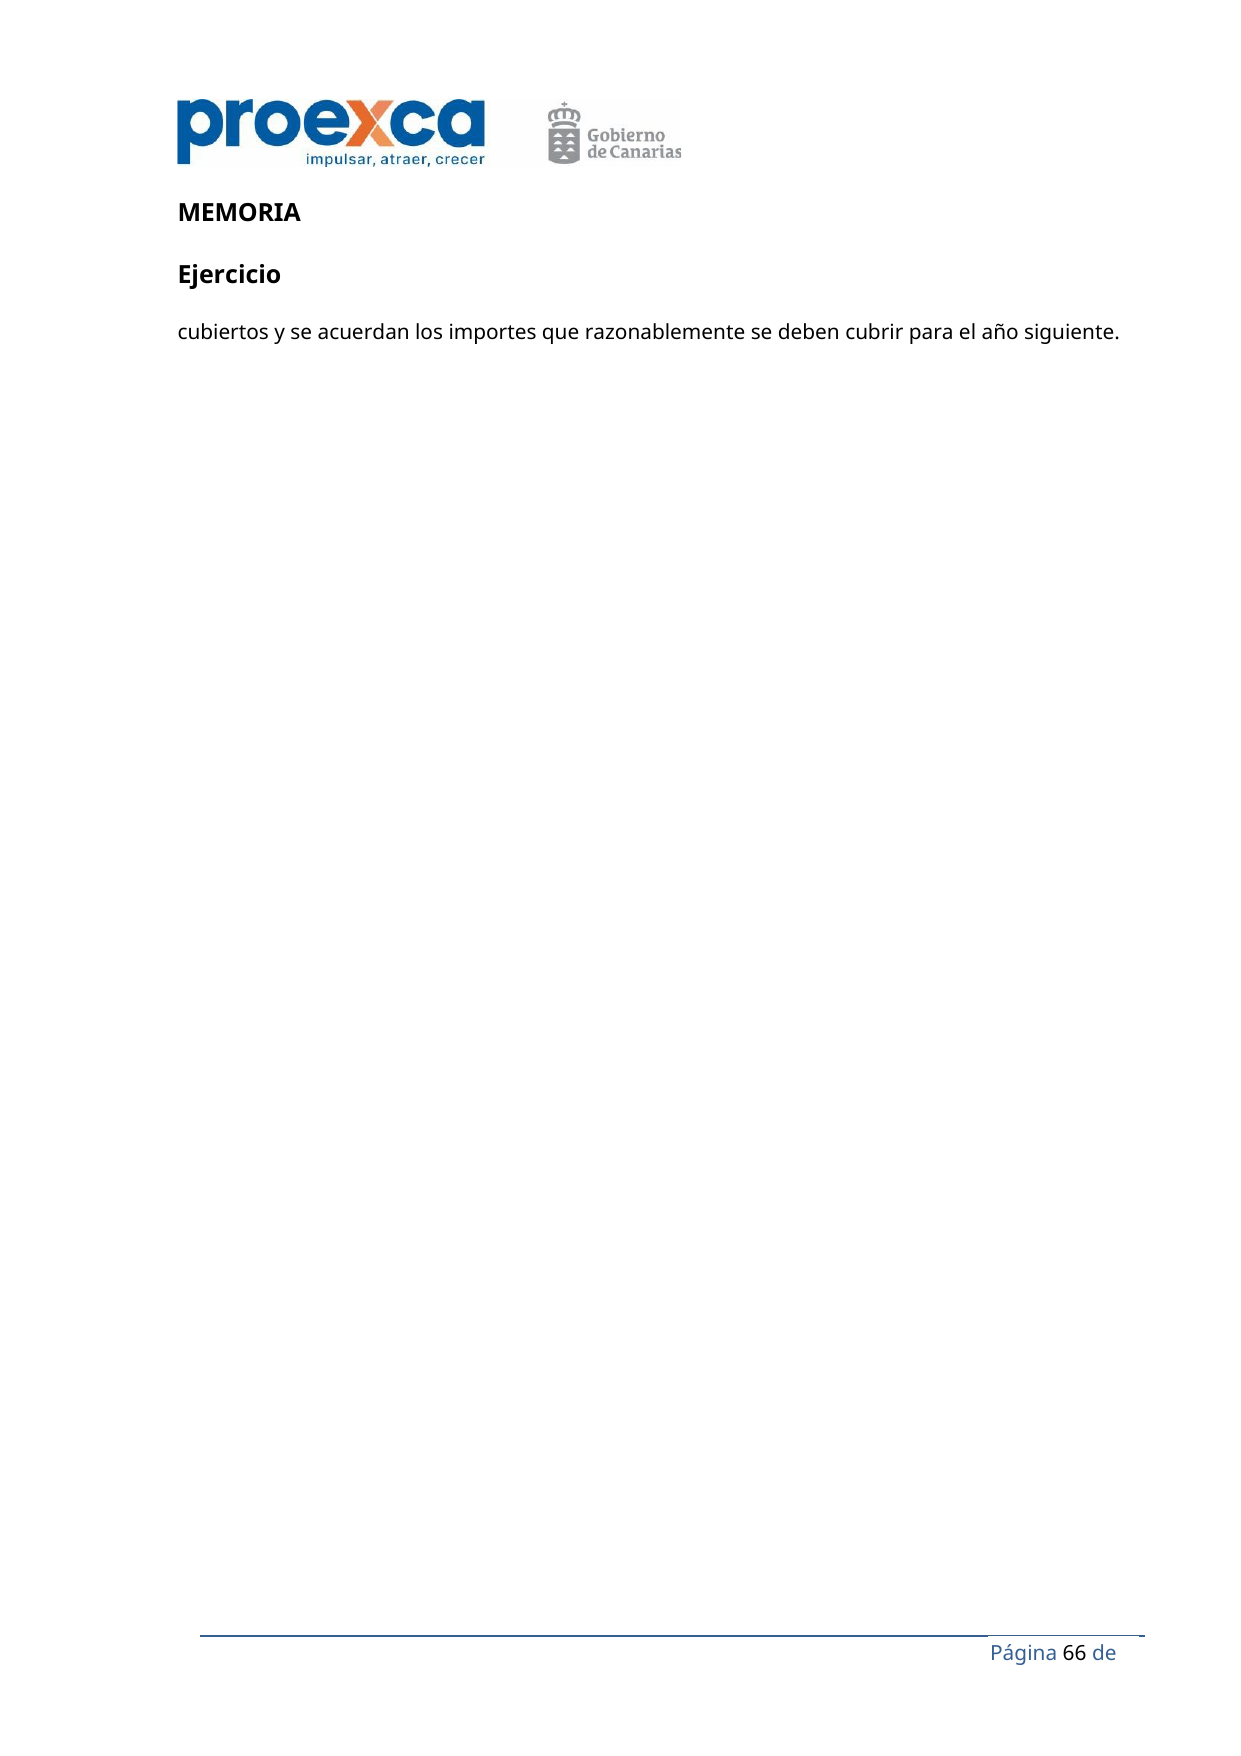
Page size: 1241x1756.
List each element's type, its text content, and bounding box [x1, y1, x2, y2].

text cubiertos y se acuerdan los importes que razonablemente se deben cubrir para el año siguiente. [177, 317, 1137, 345]
